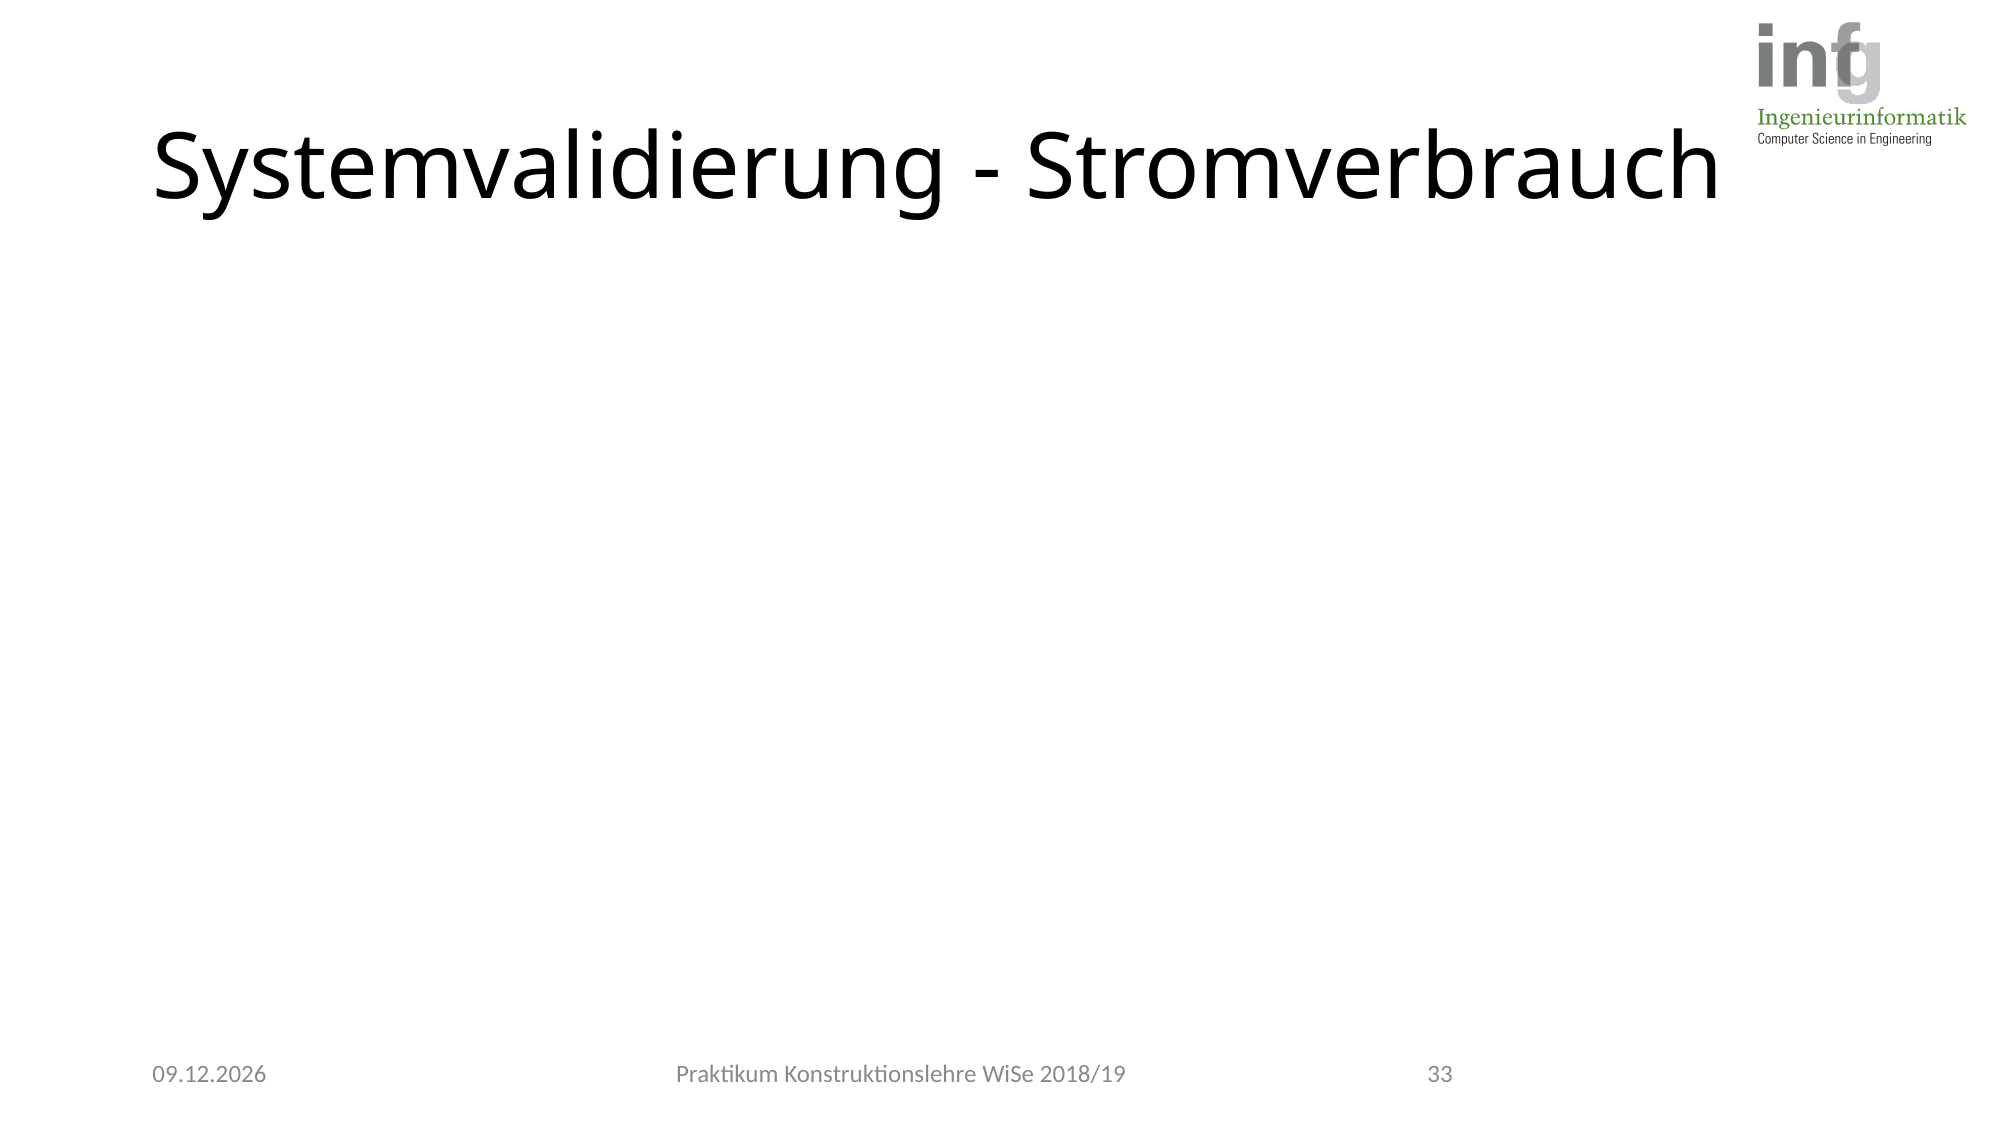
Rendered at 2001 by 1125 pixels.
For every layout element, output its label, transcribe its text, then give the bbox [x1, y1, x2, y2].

text_box Praktikum Konstruktionslehre WiSe 2018/19 [403, 1042, 1400, 1103]
text_box 34 [1412, 1042, 1863, 1103]
text_box 20.02.2019 [137, 1042, 403, 1103]
title Systemvalidierung - Stromverbrauch [137, 59, 1863, 278]
